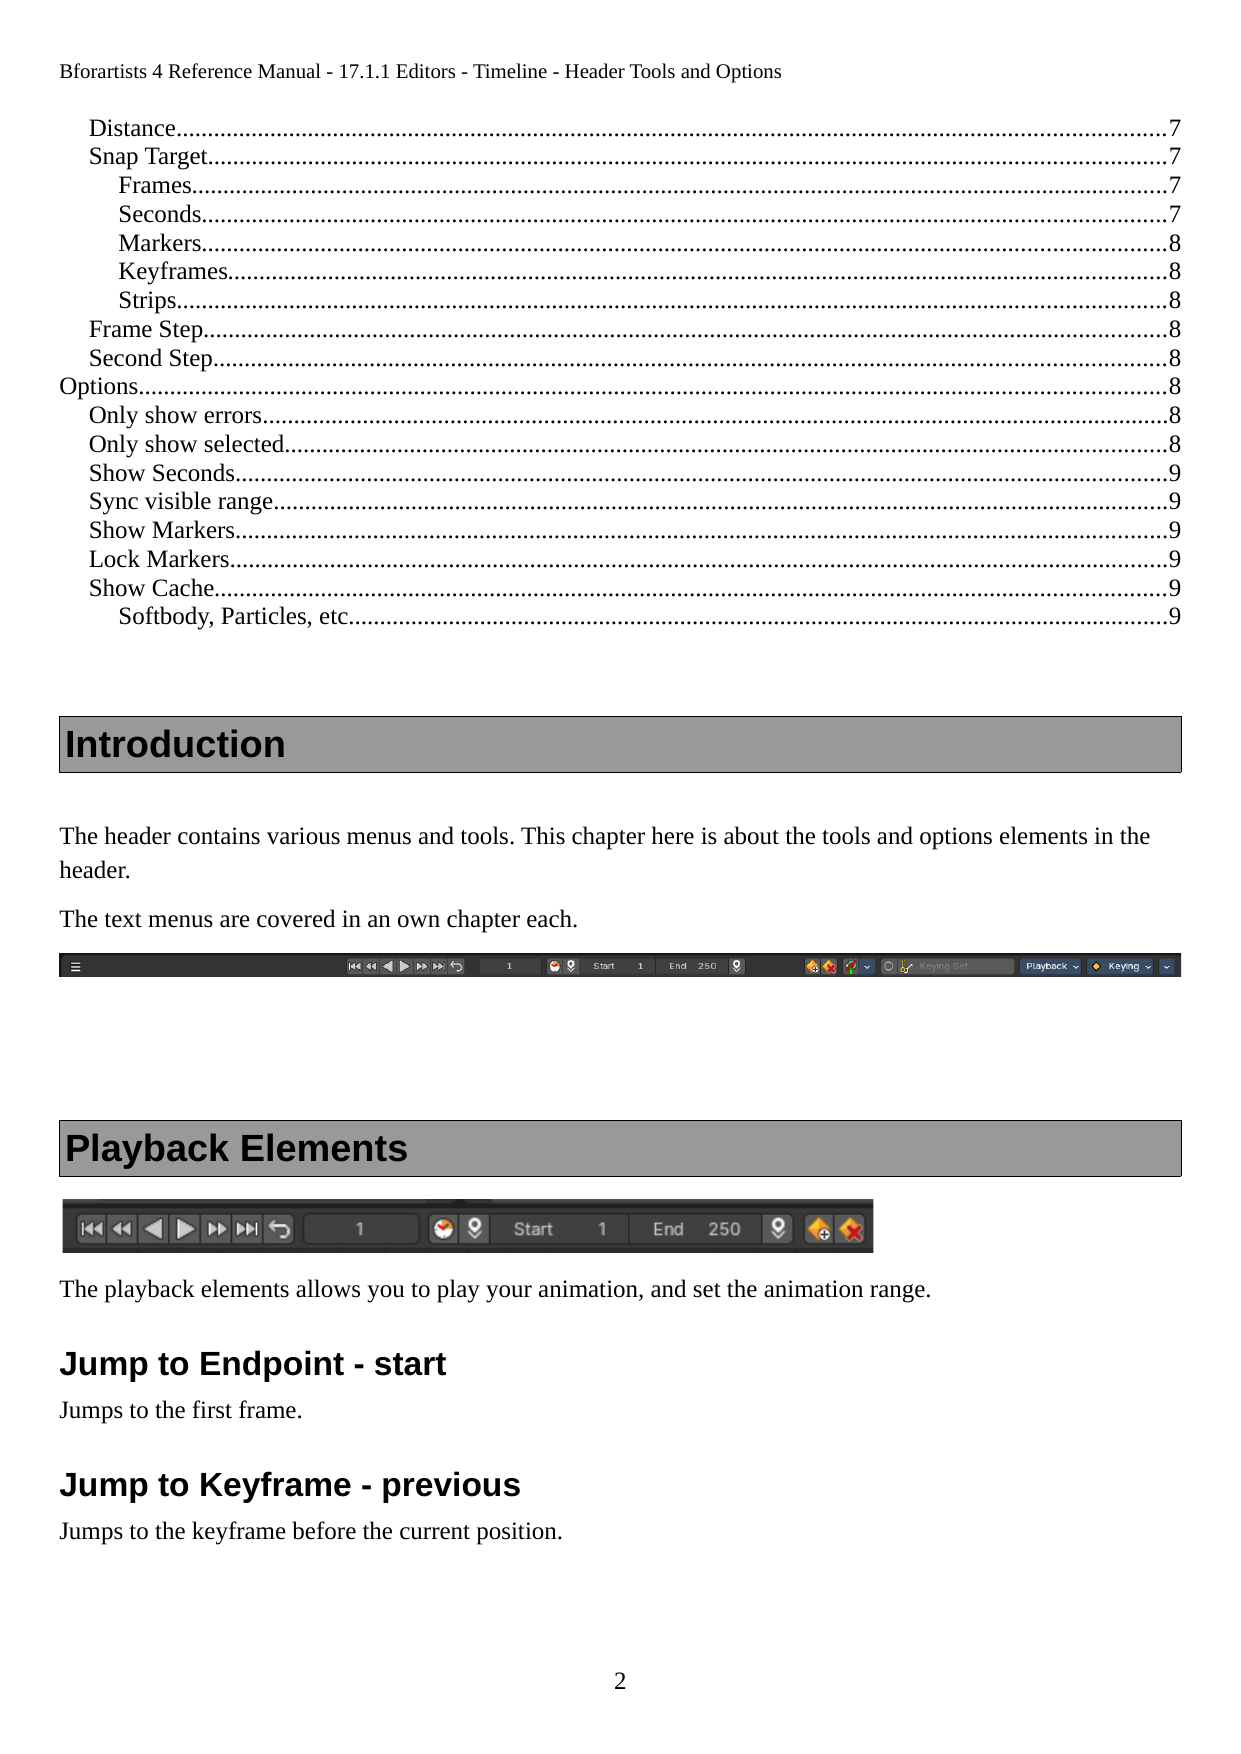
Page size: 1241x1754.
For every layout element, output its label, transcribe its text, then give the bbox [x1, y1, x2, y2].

subtitle Jump to Endpoint - start [59, 1344, 1181, 1382]
text Show Markers 9 [88, 515, 1181, 544]
text Frame Step 8 [88, 314, 1181, 343]
text Lock Markers 9 [88, 544, 1181, 573]
text Second Step 8 [88, 343, 1181, 371]
text Show Seconds 9 [88, 458, 1181, 486]
text Show Cache 9 [88, 573, 1181, 601]
text Strips 8 [118, 285, 1181, 314]
text Options 8 [59, 371, 1181, 400]
table_header Playback Elements [60, 1121, 1181, 1176]
text Jumps to the keyframe before the current position. [59, 1516, 1181, 1545]
text Jumps to the first frame. [59, 1395, 1181, 1424]
text Keyframes 8 [118, 256, 1181, 285]
text Frames 7 [118, 170, 1181, 199]
picture [62, 1199, 874, 1253]
text The playback elements allows you to play your animation, and set the animation range. [59, 1274, 1181, 1303]
text Only show selected 8 [88, 429, 1181, 458]
text The text menus are covered in an own chapter each. [59, 904, 1181, 933]
subtitle Jump to Keyframe - previous [59, 1465, 1181, 1503]
picture [59, 953, 1182, 977]
text Snap Target 7 [88, 141, 1181, 170]
text Markers 8 [118, 228, 1181, 256]
text Sync visible range 9 [88, 486, 1181, 515]
text Only show errors 8 [88, 400, 1181, 429]
table_header Introduction [60, 717, 1181, 772]
text Softbody, Particles, etc. 9 [118, 601, 1181, 630]
text Seconds 7 [118, 199, 1181, 228]
text Distance 7 [88, 113, 1181, 141]
text The header contains various menus and tools. This chapter here is about the tools and options elements in the header. [59, 821, 1181, 884]
